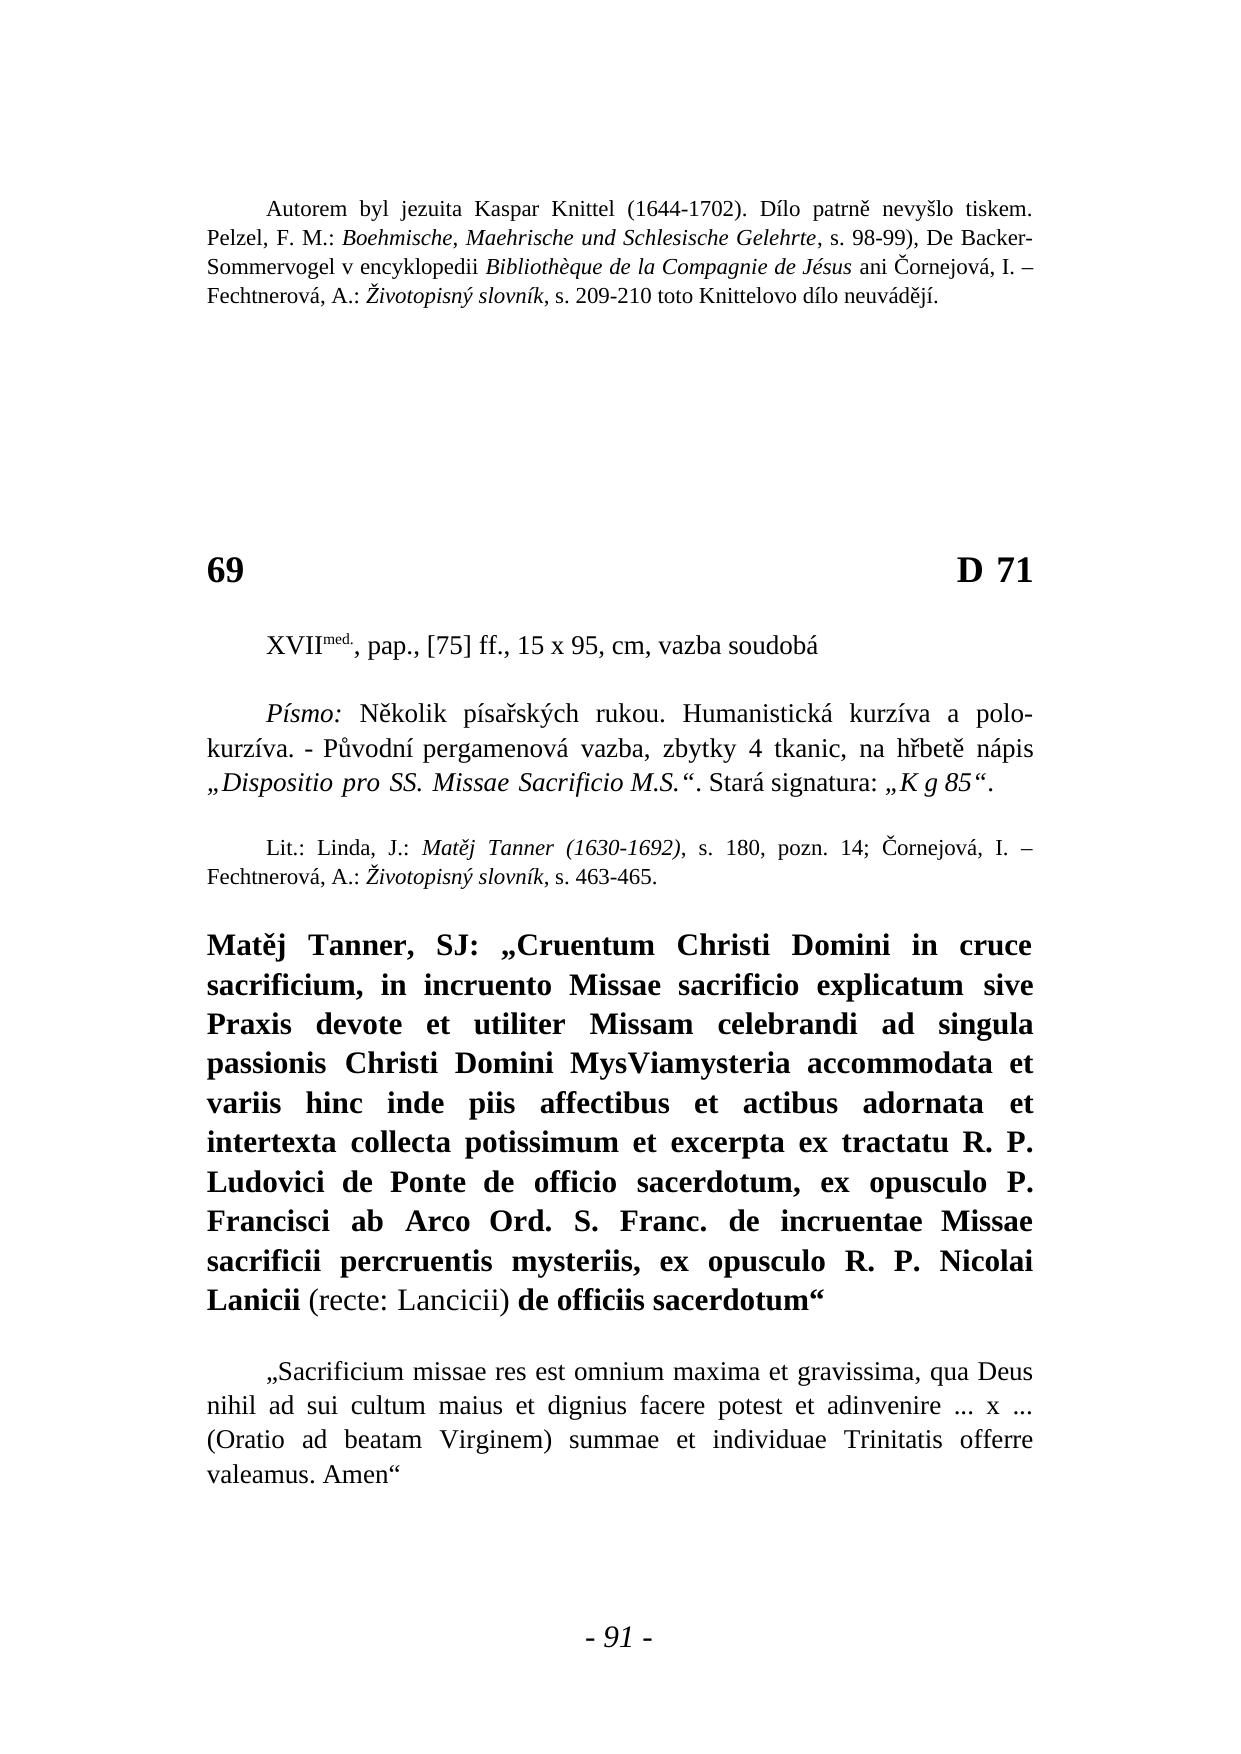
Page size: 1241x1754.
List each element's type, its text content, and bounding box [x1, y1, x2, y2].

text Písmo: Několik písařských rukou. Humanistická kurzíva a polo- kurzíva. - Původní pergamenová vazba, zbytky 4 tkanic, na hřbetě nápis „Dispositio pro SS. Missae Sacrificio M.S.“. Stará signatura: „K g 85“. [207, 698, 1033, 797]
text „Sacrificium missae res est omnium maxima et gravissima, qua Deus nihil ad sui cultum maius et dignius facere potest et adinvenire ... x ... (Oratio ad beatam Virginem) summae et individuae Trinitatis offerre valeamus. Amen“ [207, 1355, 1033, 1489]
text 69 D 71 [207, 548, 1033, 591]
text Matěj Tanner, SJ: „Cruentum Christi Domini in cruce sacrificium, in incruento Missae sacrificio explicatum sive Praxis devote et utiliter Missam celebrandi ad singula passionis Christi Domini MysViamysteria accommodata et variis hinc inde piis affectibus et actibus adornata et intertexta collecta potissimum et excerpta ex tractatu R. P. Ludovici de Ponte de officio sacerdotum, ex opusculo P. Francisci ab Arco Ord. S. Franc. de incruentae Missae sacrificii percruentis mysteriis, ex opusculo R. P. Nicolai Lanicii (recte: Lancicii) de officiis sacerdotum“ [207, 926, 1033, 1318]
text Autorem byl jezuita Kaspar Knittel (1644-1702). Dílo patrně nevyšlo tiskem. Pelzel, F. M.: Boehmische, Maehrische und Schlesische Gelehrte, s. 98-99), De Backer-Sommervogel v encyklopedii Bibliothèque de la Compagnie de Jésus ani Čornejová, I. – Fechtnerová, A.: Životopisný slovník, s. 209-210 toto Knittelovo dílo neuvádějí. [207, 195, 1033, 308]
text Lit.: Linda, J.: Matěj Tanner (1630-1692), s. 180, pozn. 14; Čornejová, I. – Fechtnerová, A.: Životopisný slovník, s. 463-465. [207, 834, 1033, 889]
text XVIImed., pap., [75] ff., 15 x 95, cm, vazba soudobá [266, 629, 1033, 660]
